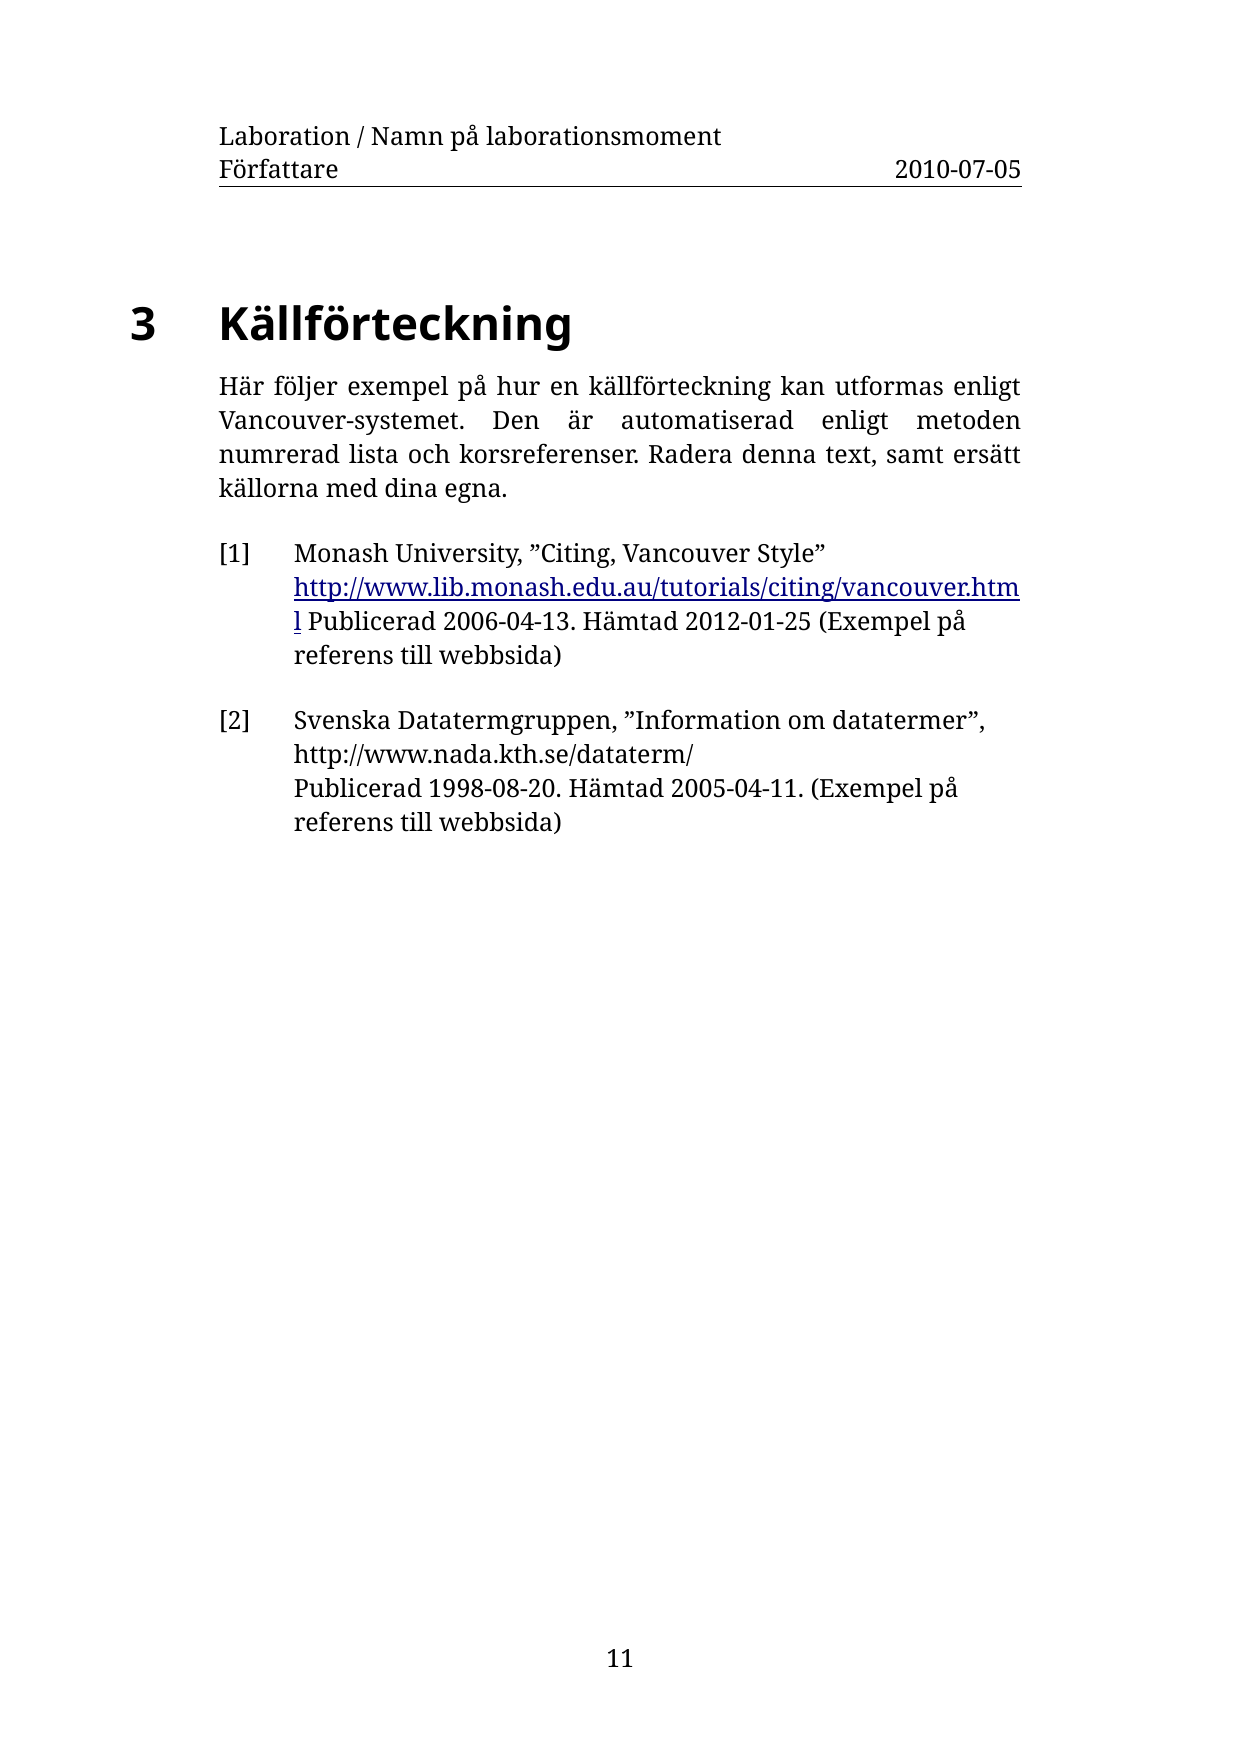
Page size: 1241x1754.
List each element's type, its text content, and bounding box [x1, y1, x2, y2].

list Monash University, ”Citing, Vancouver Style” http://www.lib.monash.edu.au/tutorials/citing/vancouver.html Publicerad 2006-04-13. Hämtad 2012-01-25 (Exempel på referens till webbsida) [218, 536, 1022, 672]
text Här följer exempel på hur en källförteckning kan utformas enligt Vancouver-systemet. Den är automatiserad enligt metoden numrerad lista och korsreferenser. Radera denna text, samt ersätt källorna med dina egna. [218, 369, 1022, 505]
list Svenska Datatermgruppen, ”Information om datatermer”, http://www.nada.kth.se/dataterm/ Publicerad 1998-08-20. Hämtad 2005-04-11. (Exempel på referens till webbsida) [218, 703, 1022, 839]
subtitle Källförteckning [130, 291, 1022, 353]
